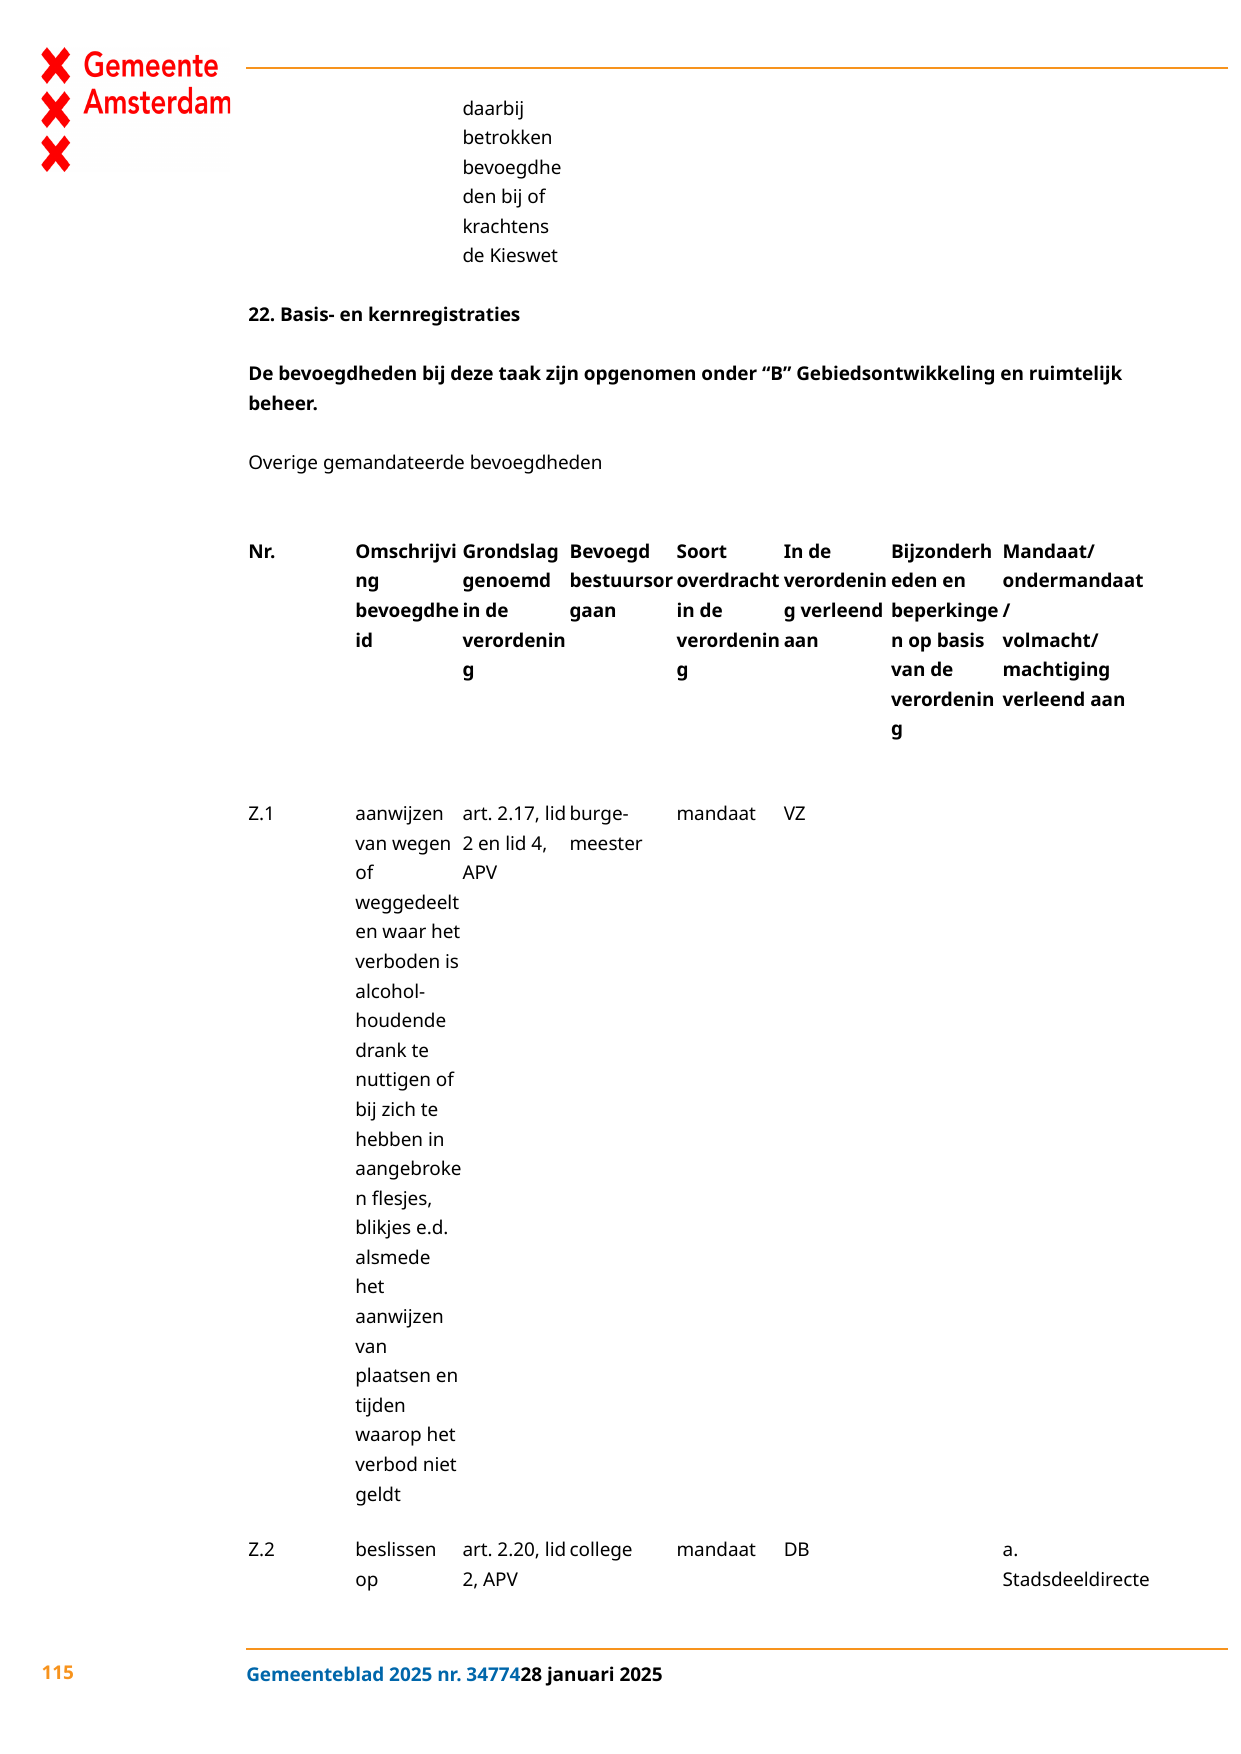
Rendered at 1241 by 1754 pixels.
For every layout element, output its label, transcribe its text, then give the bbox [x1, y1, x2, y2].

table_header Bevoegd bestuursorgaan [569, 509, 676, 771]
table_cell mandaat [676, 1507, 783, 1591]
table_cell aanwijzen van wegen of weggedeelten waar het verboden is alcohol-houdende drank te nuttigen of bij zich te hebben in aangebroken flesjes, blikjes e.d. alsmede het aanwijzen van plaatsen en tijden waarop het verbod niet geldt [355, 771, 462, 1507]
table_header Grondslag genoemd in de verordening [462, 509, 569, 771]
table_cell [784, 95, 891, 268]
table_header In de verordening verleend aan [784, 509, 891, 771]
table_cell [248, 95, 355, 268]
table_cell burge-meester [569, 771, 676, 1507]
table_cell art. 2.20, lid 2, APV [462, 1507, 569, 1591]
table_cell [891, 771, 1002, 1507]
table_cell [1003, 771, 1152, 1507]
table_cell college [569, 1507, 676, 1591]
picture [41, 47, 231, 172]
table_cell [1003, 95, 1152, 268]
text 22. Basis- en kernregistraties [248, 301, 1152, 327]
table_cell [676, 95, 783, 268]
table_cell [355, 95, 462, 268]
table_header Nr. [248, 509, 355, 771]
table_cell [891, 95, 1002, 268]
table_cell daarbij betrokken bevoegdheden bij of krachtens de Kieswet [462, 95, 569, 268]
table_cell [569, 95, 676, 268]
table_cell Z.1 [248, 771, 355, 1507]
table_cell Z.2 [248, 1507, 355, 1591]
table_cell beslissen op [355, 1507, 462, 1591]
table_cell [891, 1507, 1002, 1591]
table_cell art. 2.17, lid 2 en lid 4, APV [462, 771, 569, 1507]
table_header Soort overdracht in de verordening [676, 509, 783, 771]
table_cell VZ [784, 771, 891, 1507]
table_cell mandaat [676, 771, 783, 1507]
text Overige gemandateerde bevoegdheden [248, 449, 1152, 475]
table_header Bijzonderheden en beperkingen op basis van de verordening [891, 509, 1002, 771]
table_header Omschrijving bevoegdheid [355, 509, 462, 771]
table_cell DB [784, 1507, 891, 1591]
text De bevoegdheden bij deze taak zijn opgenomen onder “B” Gebiedsontwikkeling en ruimtelijk beheer. [248, 360, 1152, 416]
table_header Mandaat/ ondermandaat / volmacht/machtiging verleend aan [1003, 509, 1152, 771]
table_cell a. Stadsdeeldirecte [1003, 1507, 1152, 1591]
